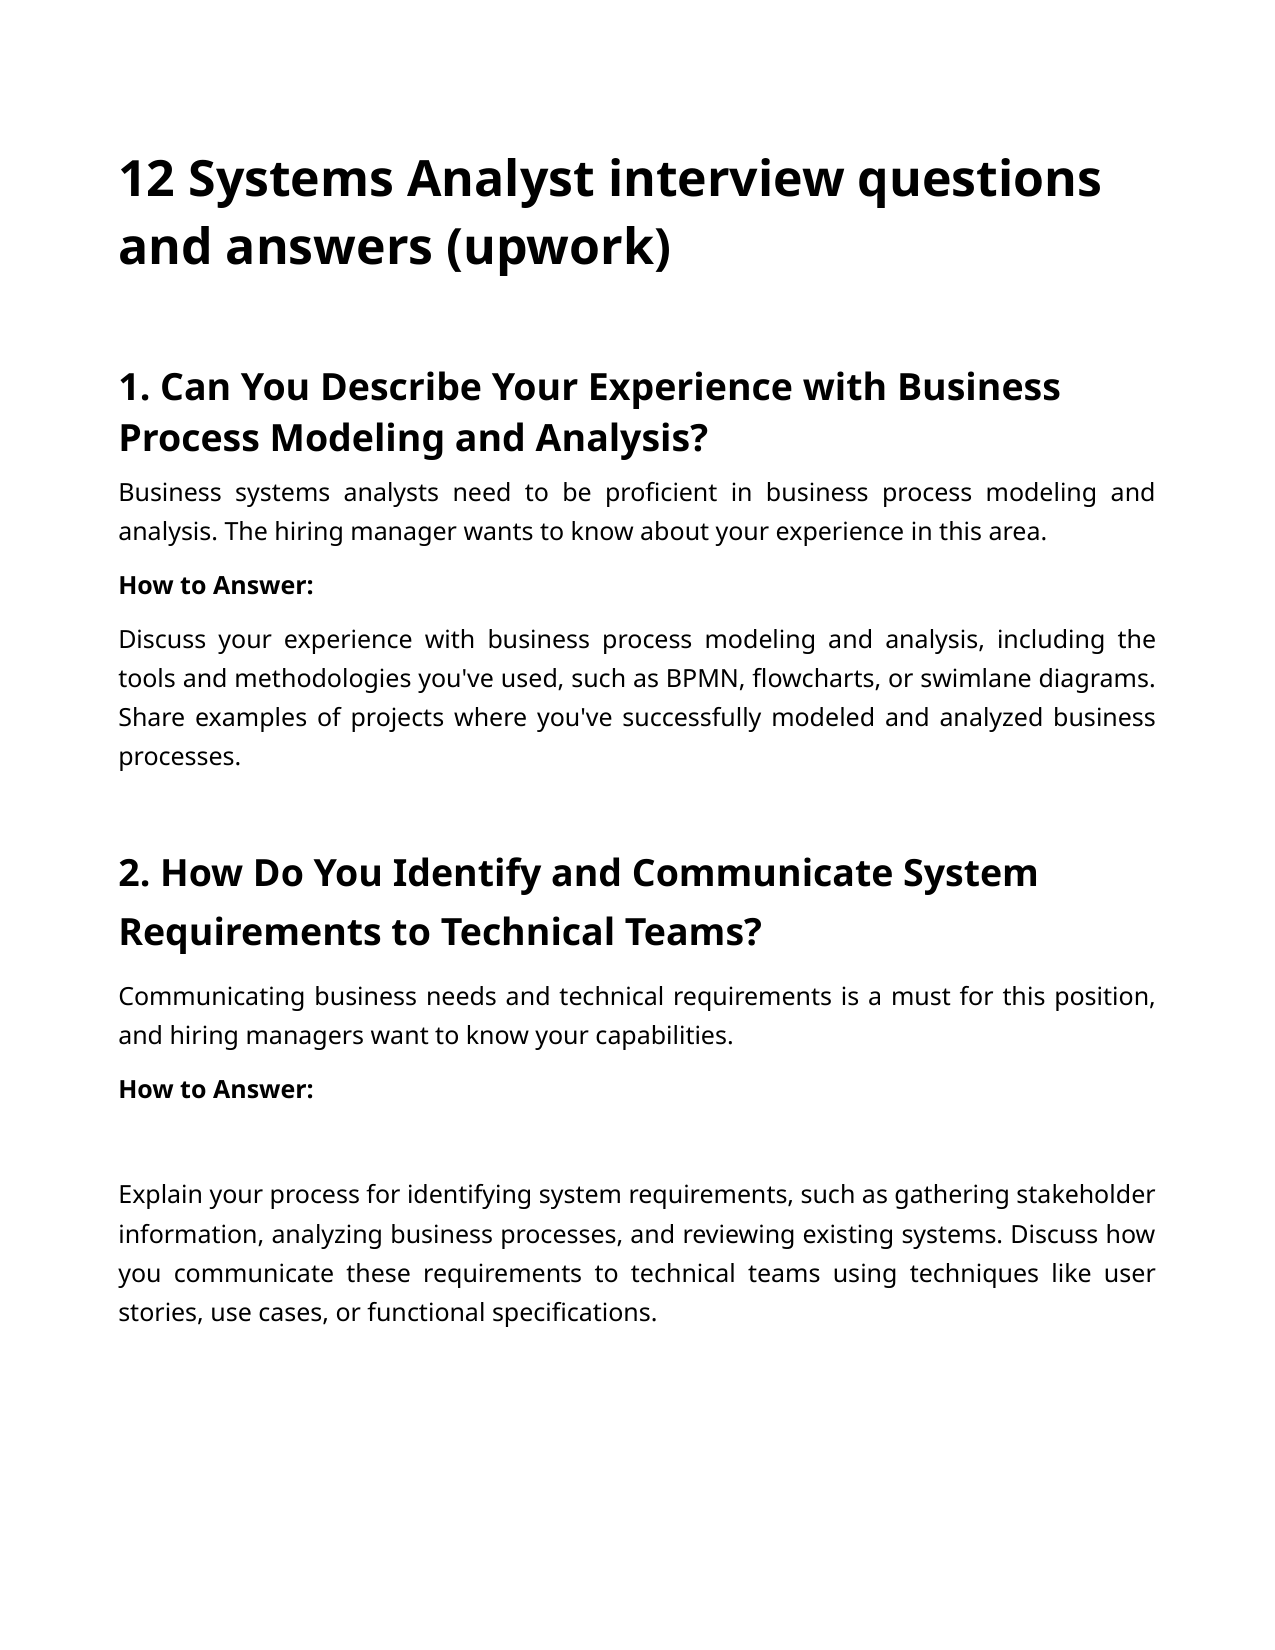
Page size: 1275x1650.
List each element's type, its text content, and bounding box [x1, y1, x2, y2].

subtitle 2. How Do You Identify and Communicate System Requirements to Technical Teams? [118, 847, 1157, 956]
text Business systems analysts need to be proficient in business process modeling and analysis. The hiring manager wants to know about your experience in this area. [118, 475, 1157, 548]
text How to Answer: [118, 1071, 1157, 1105]
text ﻿ [118, 1125, 1157, 1158]
subtitle 12 Systems Analyst interview questions and answers (upwork) [118, 143, 1157, 279]
text Communicating business needs and technical requirements is a must for this position, and hiring managers want to know your capabilities. [118, 978, 1157, 1052]
text Explain your process for identifying system requirements, such as gathering stakeholder information, analyzing business processes, and reviewing existing systems. Discuss how you communicate these requirements to technical teams using techniques like user stories, use cases, or functional specifications. [118, 1177, 1157, 1329]
text Discuss your experience with business process modeling and analysis, including the tools and methodologies you've used, such as BPMN, flowcharts, or swimlane diagrams. Share examples of projects where you've successfully modeled and analyzed business processes. [118, 622, 1157, 773]
text How to Answer: [118, 568, 1157, 602]
subtitle 1. Can You Describe Your Experience with Business Process Modeling and Analysis? [118, 360, 1157, 462]
